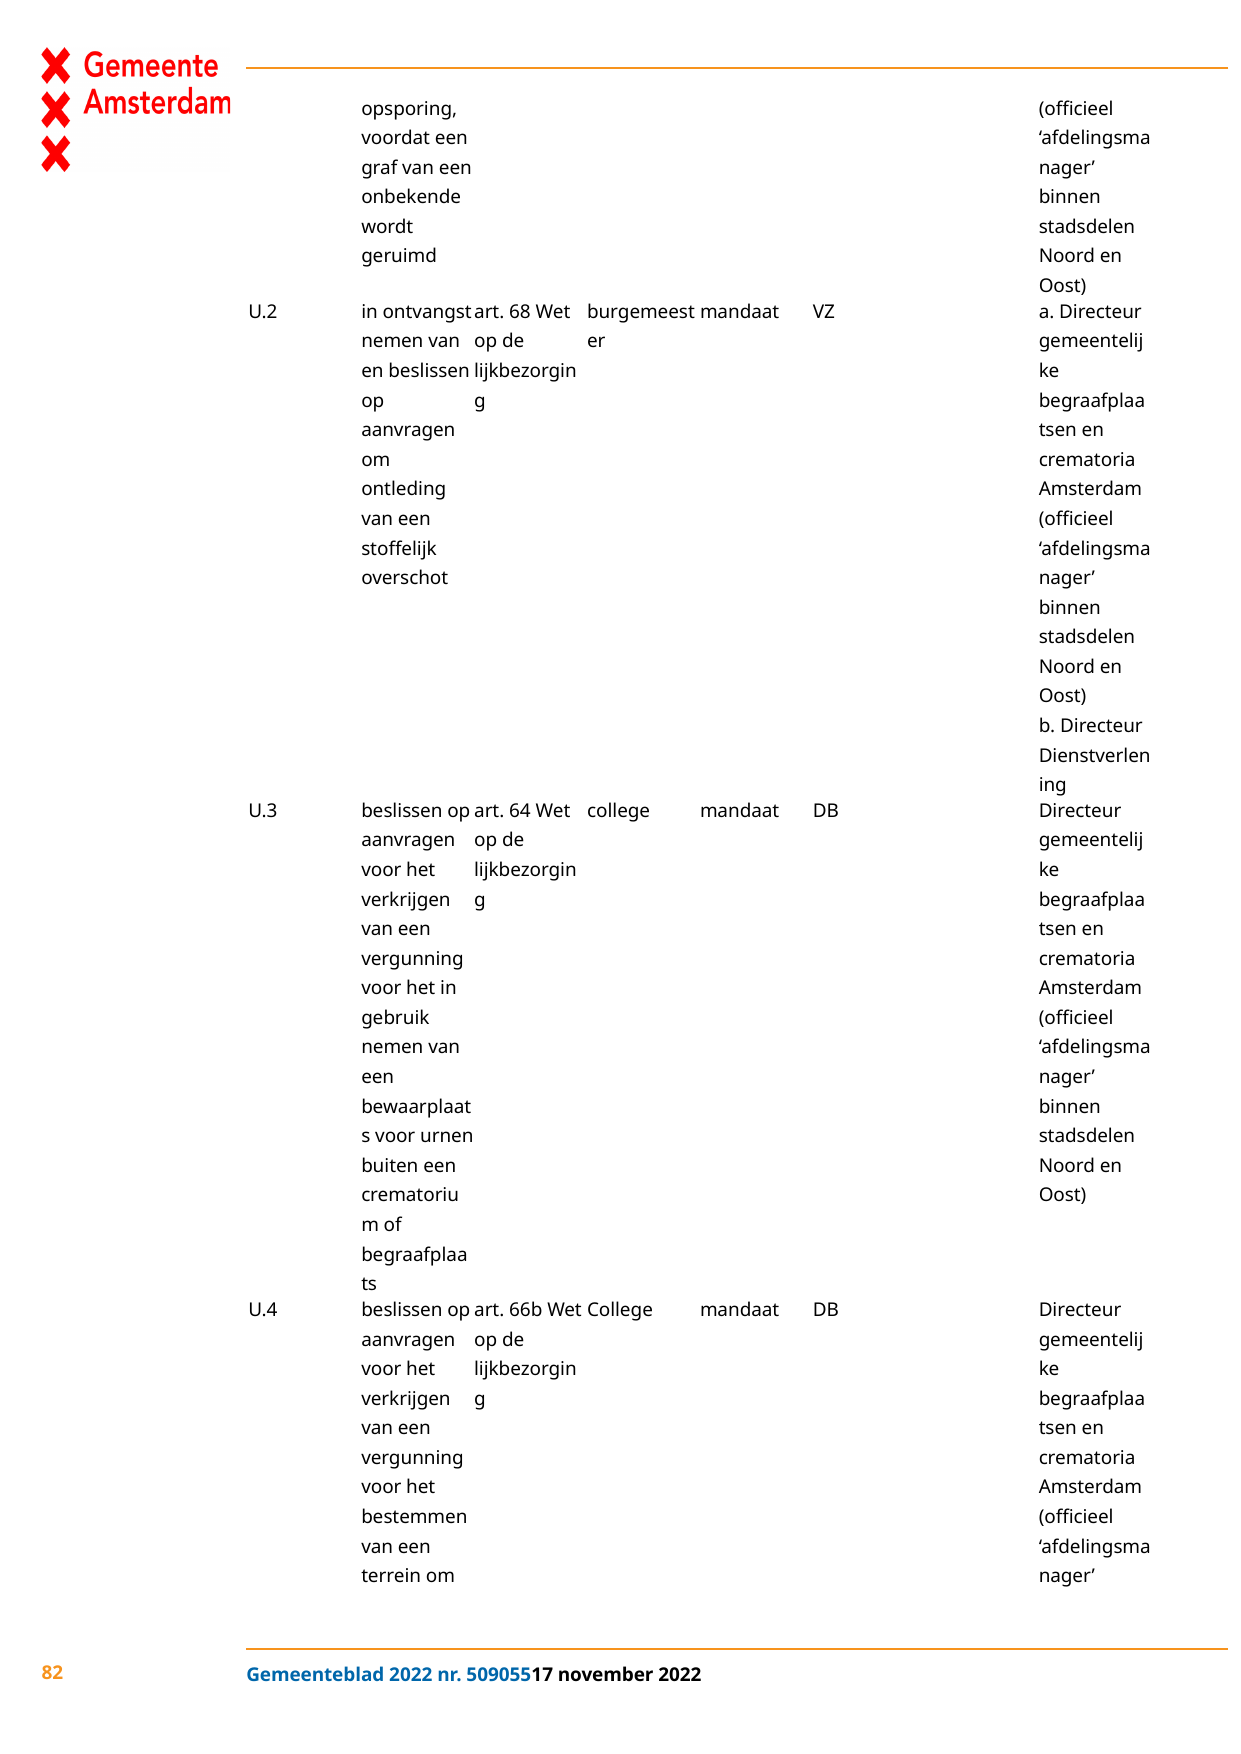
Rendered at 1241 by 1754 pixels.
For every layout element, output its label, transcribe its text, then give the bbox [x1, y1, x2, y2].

table_cell mandaat [700, 298, 813, 797]
table_cell Directeur gemeentelijke begraafplaatsen en crematoria Amsterdam (officieel ‘afdelingsmanager’ [1039, 1296, 1152, 1588]
table_cell art. 66b Wet op de lijkbezorging [474, 1296, 587, 1588]
table_cell opsporing, voordat een graf van een onbekende wordt geruimd [361, 95, 474, 298]
table_cell [587, 95, 700, 298]
table_cell art. 64 Wet op de lijkbezorging [474, 797, 587, 1296]
table_cell [926, 797, 1038, 1296]
picture [41, 47, 231, 172]
table_cell [926, 298, 1038, 797]
table_cell [813, 95, 926, 298]
table_cell in ontvangst nemen van en beslissen op aanvragen om ontleding van een stoffelijk overschot [361, 298, 474, 797]
table_cell U.3 [248, 797, 361, 1296]
table_cell DB [813, 797, 926, 1296]
table_cell [926, 1296, 1038, 1588]
table_cell a. Directeur gemeentelijke begraafplaatsen en crematoria Amsterdam (officieel ‘afdelingsmanager’ binnen stadsdelen Noord en Oost) b. Directeur Dienstverlening [1039, 298, 1152, 797]
table_cell VZ [813, 298, 926, 797]
table_cell U.4 [248, 1296, 361, 1588]
table_cell [474, 95, 587, 298]
table_cell DB [813, 1296, 926, 1588]
table_cell [700, 95, 813, 298]
table_cell Directeur gemeentelijke begraafplaatsen en crematoria Amsterdam (officieel ‘afdelingsmanager’ binnen stadsdelen Noord en Oost) [1039, 797, 1152, 1296]
table_cell beslissen op aanvragen voor het verkrijgen van een vergunning voor het bestemmen van een terrein om [361, 1296, 474, 1588]
table_cell (officieel ‘afdelingsmanager’ binnen stadsdelen Noord en Oost) [1039, 95, 1152, 298]
table_cell burgemeester [587, 298, 700, 797]
table_cell [926, 95, 1038, 298]
table_cell College [587, 1296, 700, 1588]
table_cell art. 68 Wet op de lijkbezorging [474, 298, 587, 797]
table_cell mandaat [700, 1296, 813, 1588]
table_cell beslissen op aanvragen voor het verkrijgen van een vergunning voor het in gebruik nemen van een bewaarplaats voor urnen buiten een crematorium of begraafplaats [361, 797, 474, 1296]
table_cell college [587, 797, 700, 1296]
table_cell U.2 [248, 298, 361, 797]
table_cell [248, 95, 361, 298]
table_cell mandaat [700, 797, 813, 1296]
